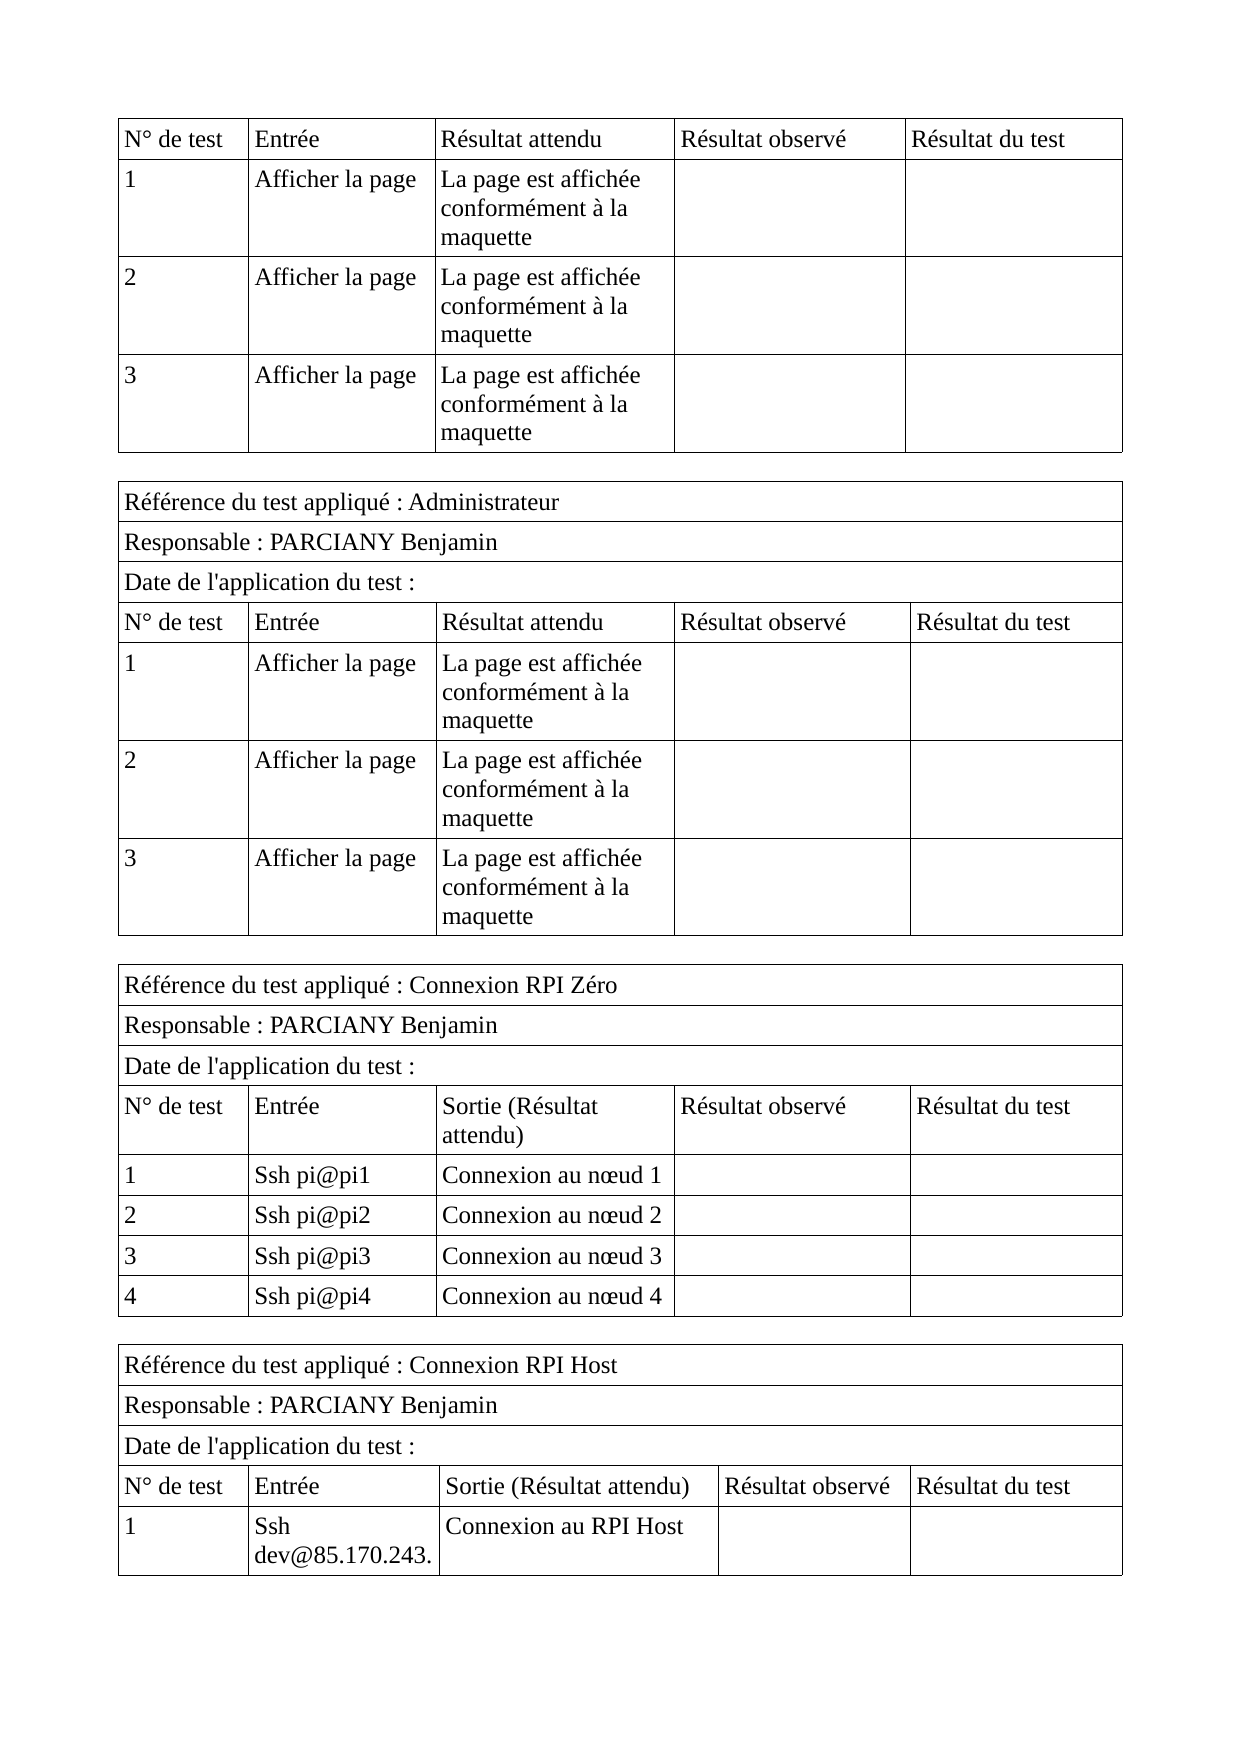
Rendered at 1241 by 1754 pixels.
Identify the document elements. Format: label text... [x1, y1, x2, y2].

table_cell Date de l'application du test : [119, 1426, 1122, 1465]
table_cell 4 [119, 1276, 248, 1316]
table_cell Responsable : PARCIANY Benjamin [119, 1006, 1122, 1045]
table_header Référence du test appliqué : Administrateur [119, 482, 1122, 521]
table_cell [911, 1155, 1122, 1194]
table_cell Date de l'application du test : [119, 562, 1122, 602]
table_cell [911, 1507, 1122, 1575]
table_cell [906, 160, 1122, 256]
table_cell [675, 1276, 910, 1316]
table_cell Entrée [249, 1466, 439, 1506]
table_cell [906, 355, 1122, 452]
table_cell Résultat du test [911, 603, 1122, 642]
table_cell Responsable : PARCIANY Benjamin [119, 522, 1122, 561]
table_cell N° de test [119, 119, 248, 158]
table_cell [911, 741, 1122, 838]
table_cell 3 [119, 355, 248, 452]
table_cell Connexion au nœud 1 [437, 1155, 674, 1194]
table_cell Entrée [249, 119, 435, 158]
table_cell Résultat du test [906, 119, 1122, 158]
table_cell Résultat du test [911, 1086, 1122, 1154]
table_cell Résultat attendu [437, 603, 674, 642]
table_cell Connexion au nœud 4 [437, 1276, 674, 1316]
table_cell La page est affichée conformément à la maquette [437, 643, 674, 740]
table_cell N° de test [119, 1466, 248, 1506]
table_cell [675, 1155, 910, 1194]
table_cell Afficher la page [249, 257, 435, 354]
table_cell Résultat du test [911, 1466, 1122, 1506]
table_cell La page est affichée conformément à la maquette [437, 839, 674, 935]
table_cell Connexion au RPI Host [440, 1507, 718, 1575]
table_cell [719, 1507, 910, 1575]
table_cell 2 [119, 257, 248, 354]
table_cell [675, 741, 910, 838]
table_cell [911, 1196, 1122, 1235]
table_cell [911, 1236, 1122, 1275]
table_cell Afficher la page [249, 355, 435, 452]
table_cell Résultat observé [719, 1466, 910, 1506]
table_cell 3 [119, 839, 248, 935]
table_cell [675, 1236, 910, 1275]
table_cell Ssh pi@pi3 [249, 1236, 436, 1275]
table_cell Sortie (Résultat attendu) [440, 1466, 718, 1506]
table_cell Entrée [249, 603, 436, 642]
table_cell Afficher la page [249, 643, 436, 740]
table_cell [675, 257, 905, 354]
table_cell 1 [119, 160, 248, 256]
table_cell Connexion au nœud 3 [437, 1236, 674, 1275]
table_cell [675, 355, 905, 452]
table_header Référence du test appliqué : Connexion RPI Host [119, 1345, 1122, 1385]
table_cell Résultat observé [675, 603, 910, 642]
table_cell Connexion au nœud 2 [437, 1196, 674, 1235]
table_cell La page est affichée conformément à la maquette [437, 741, 674, 838]
table_cell Ssh dev@85.170.243. [249, 1507, 439, 1575]
table_cell Date de l'application du test : [119, 1046, 1122, 1085]
table_cell Ssh pi@pi4 [249, 1276, 436, 1316]
table_cell La page est affichée conformément à la maquette [436, 257, 674, 354]
table_cell Responsable : PARCIANY Benjamin [119, 1386, 1122, 1425]
table_cell 2 [119, 741, 248, 838]
table_cell La page est affichée conformément à la maquette [436, 160, 674, 256]
table_header Référence du test appliqué : Connexion RPI Zéro [119, 965, 1122, 1004]
table_cell Ssh pi@pi1 [249, 1155, 436, 1194]
table_cell La page est affichée conformément à la maquette [436, 355, 674, 452]
table_cell N° de test [119, 603, 248, 642]
table_cell Résultat observé [675, 1086, 910, 1154]
table_cell [675, 839, 910, 935]
table_cell Afficher la page [249, 741, 436, 838]
table_cell N° de test [119, 1086, 248, 1154]
table_cell Afficher la page [249, 839, 436, 935]
table_cell [675, 1196, 910, 1235]
table_cell [911, 643, 1122, 740]
table_cell [906, 257, 1122, 354]
table_cell 3 [119, 1236, 248, 1275]
table_cell Entrée [249, 1086, 436, 1154]
table_cell Résultat observé [675, 119, 905, 158]
table_cell [675, 643, 910, 740]
table_cell Résultat attendu [436, 119, 674, 158]
table_cell [675, 160, 905, 256]
table_cell Afficher la page [249, 160, 435, 256]
table_cell Sortie (Résultat attendu) [437, 1086, 674, 1154]
table_cell [911, 1276, 1122, 1316]
table_cell 1 [119, 1507, 248, 1575]
table_cell 1 [119, 643, 248, 740]
table_cell 2 [119, 1196, 248, 1235]
table_cell 1 [119, 1155, 248, 1194]
table_cell Ssh pi@pi2 [249, 1196, 436, 1235]
table_cell [911, 839, 1122, 935]
